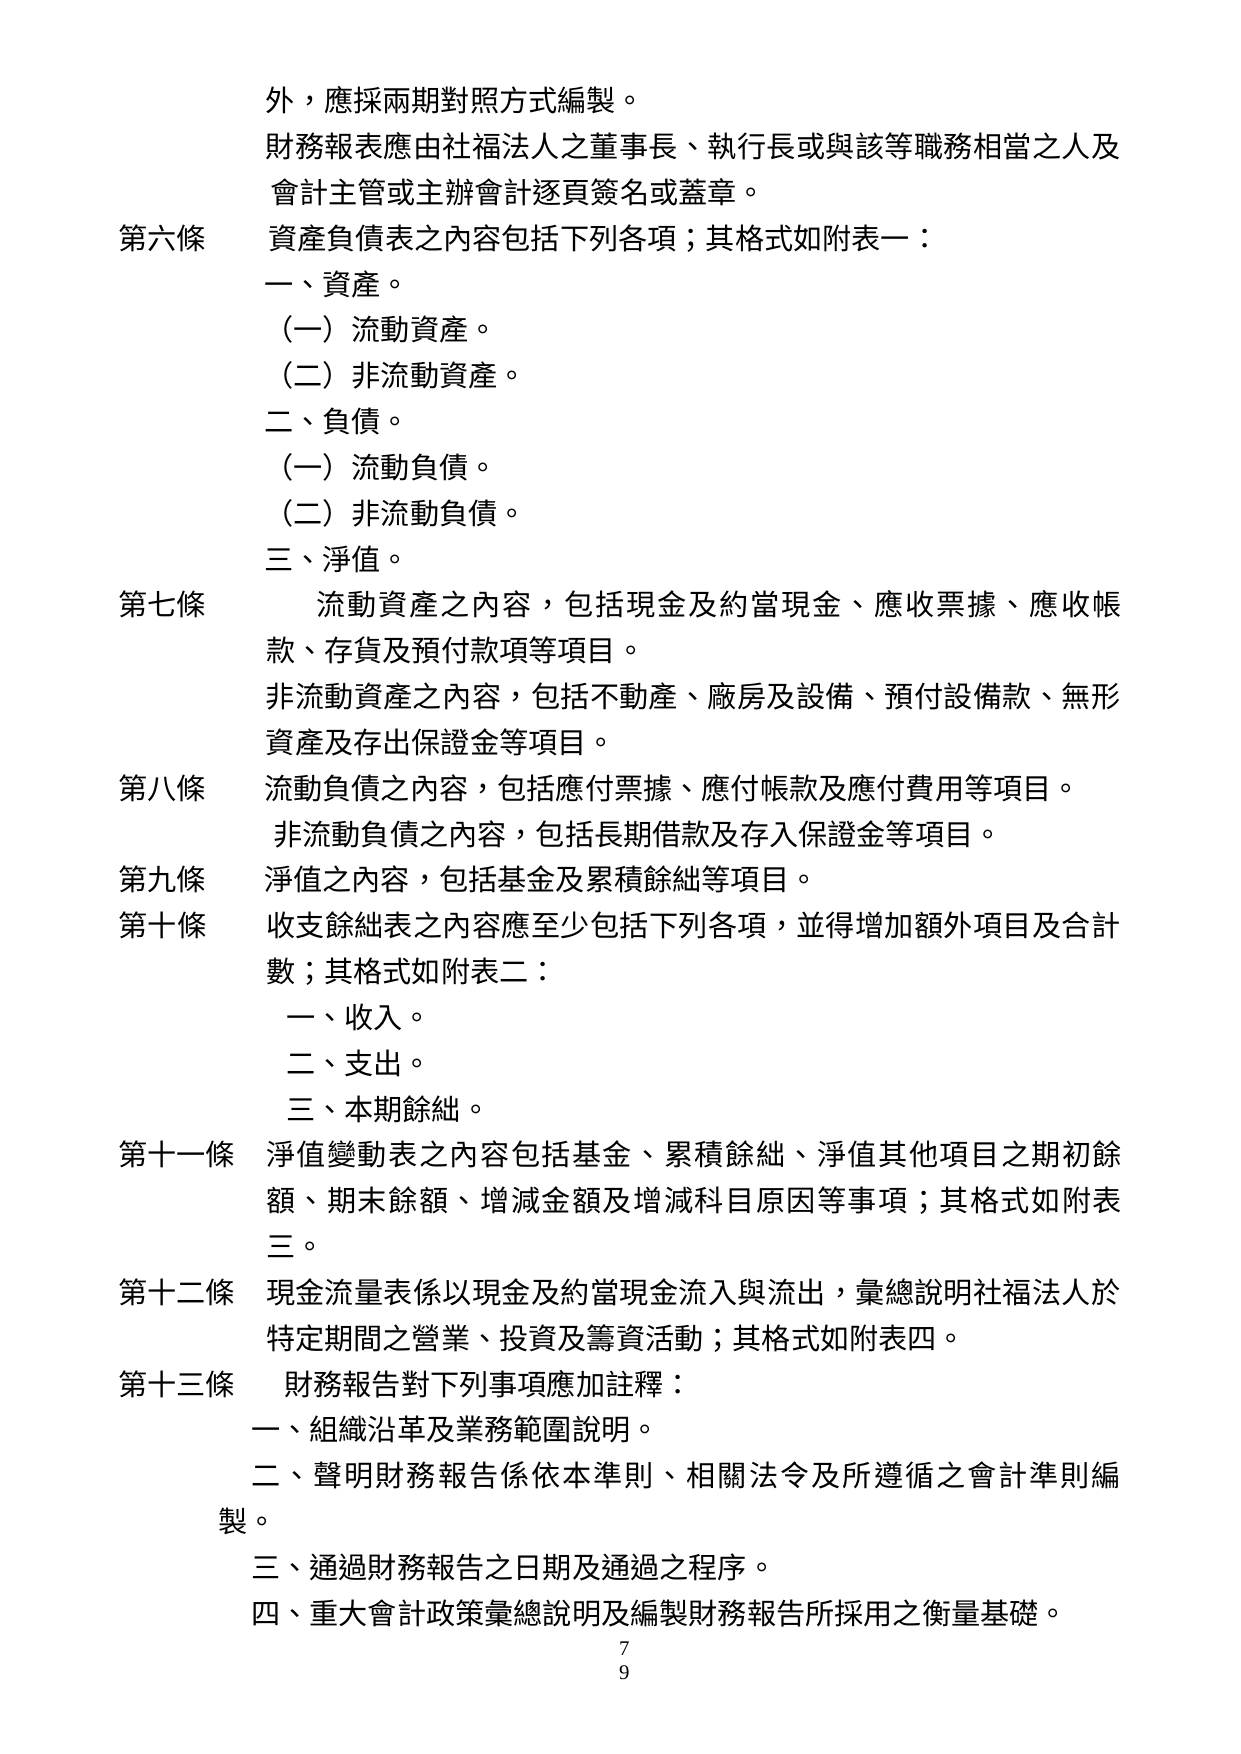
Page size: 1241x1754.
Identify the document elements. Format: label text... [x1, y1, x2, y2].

text 一、收入。 [221, 992, 1122, 1037]
text 外，應採兩期對照方式編製。 [266, 75, 1122, 121]
text 二、負債。 [118, 396, 1122, 442]
text 第十條 收支餘絀表之內容應至少包括下列各項，並得增加額外項目及合計數；其格式如附表二： [118, 900, 1122, 992]
text （一）流動負債。 [118, 442, 1122, 487]
text 非流動資產之內容，包括不動產、廠房及設備、預付設備款、無形資產及存出保證金等項目。 [266, 671, 1122, 762]
text 第十三條 財務報告對下列事項應加註釋： [118, 1358, 1122, 1404]
text 三、淨值。 [118, 533, 1122, 579]
text 第八條 流動負債之內容，包括應付票據、應付帳款及應付費用等項目。 [118, 762, 1122, 808]
text （二）非流動負債。 [118, 487, 1122, 533]
text 第十一條 淨值變動表之內容包括基金、累積餘絀、淨值其他項目之期初餘額、期末餘額、增減金額及增減科目原因等事項；其格式如附表三。 [118, 1129, 1122, 1267]
text 財務報表應由社福法人之董事長、執行長或與該等職務相當之人及會計主管或主辦會計逐頁簽名或蓋章。 [266, 121, 1122, 212]
text 三、本期餘絀。 [221, 1083, 1122, 1129]
text 第十二條 現金流量表係以現金及約當現金流入與流出，彙總說明社福法人於特定期間之營業、投資及籌資活動；其格式如附表四。 [118, 1267, 1122, 1358]
text 一、組織沿革及業務範圍說明。 [218, 1404, 1122, 1450]
text 非流動負債之內容，包括長期借款及存入保證金等項目。 [221, 808, 1122, 854]
text 四、重大會計政策彙總說明及編製財務報告所採用之衡量基礎。 [218, 1587, 1122, 1633]
text 第六條 資產負債表之內容包括下列各項；其格式如附表一： [118, 212, 1122, 258]
text 一、資產。 [118, 258, 1122, 304]
text （二）非流動資產。 [118, 350, 1122, 396]
text 三、通過財務報告之日期及通過之程序。 [218, 1542, 1122, 1587]
text 二、支出。 [221, 1037, 1122, 1083]
text 第九條 淨值之內容，包括基金及累積餘絀等項目。 [118, 854, 1122, 900]
text （一）流動資產。 [118, 304, 1122, 350]
text 第七條 流動資產之內容，包括現金及約當現金、應收票據、應收帳款、存貨及預付款項等項目。 [118, 579, 1122, 671]
text 二、聲明財務報告係依本準則、相關法令及所遵循之會計準則編製。 [218, 1450, 1122, 1542]
